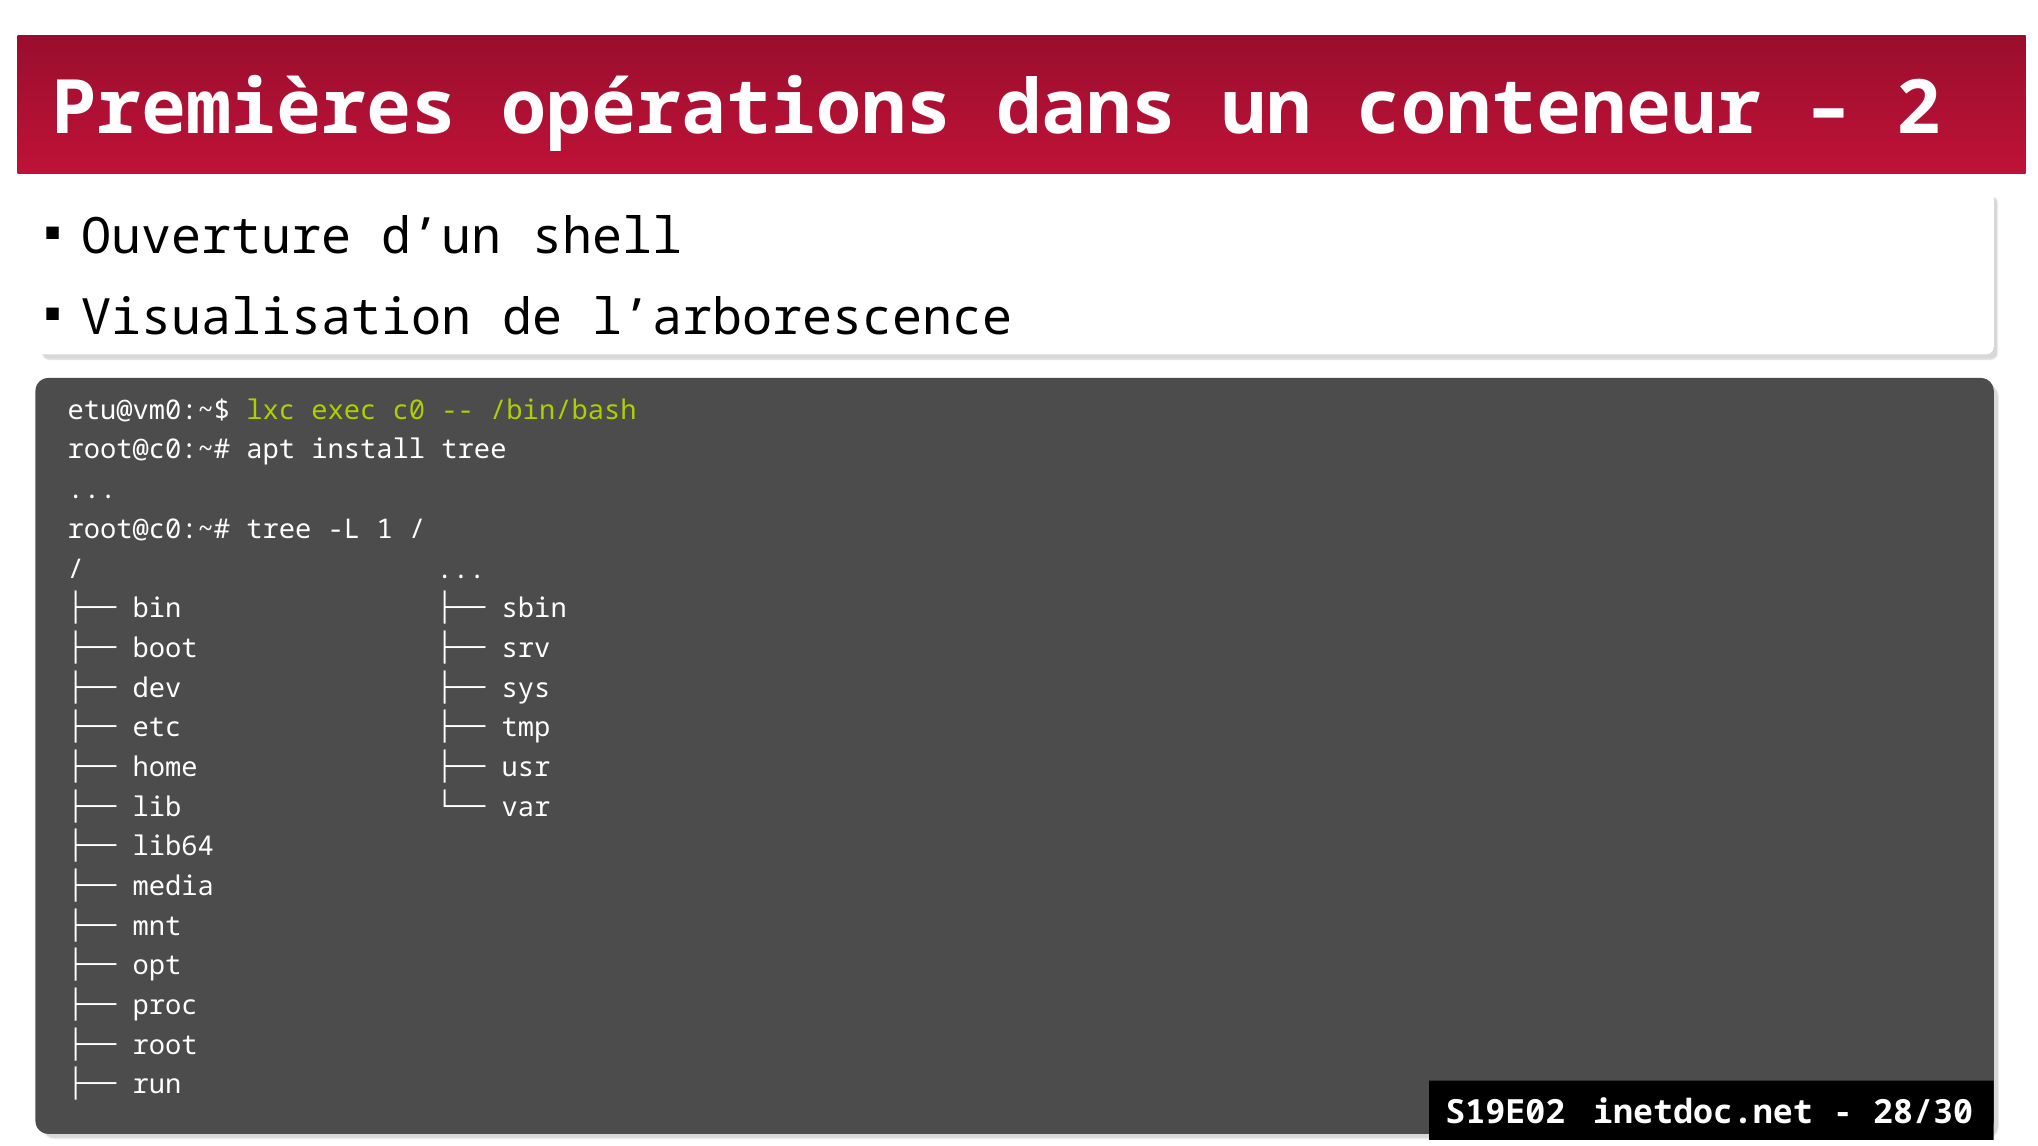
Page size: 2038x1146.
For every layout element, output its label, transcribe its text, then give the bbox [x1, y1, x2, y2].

text_box Ouverture d’un shell Visualisation de l’arborescence [35, 188, 1994, 355]
text_box etu@vm0:~$ lxc exec c0 -- /bin/bash root@c0:~# apt install tree ... root@c0:~# tree -L 1 / / ... ├── bin ├── sbin ├── boot ├── srv ├── dev ├── sys ├── etc ├── tmp ├── home ├── usr ├── lib └── var ├── lib64 ├── media ├── mnt ├── opt ├── proc ├── root ├── run [35, 377, 1994, 1134]
text_box S19E02 inetdoc.net - <numéro>/30 [1429, 1080, 1994, 1140]
text_box Premières opérations dans un conteneur – 2 [17, 35, 2026, 174]
